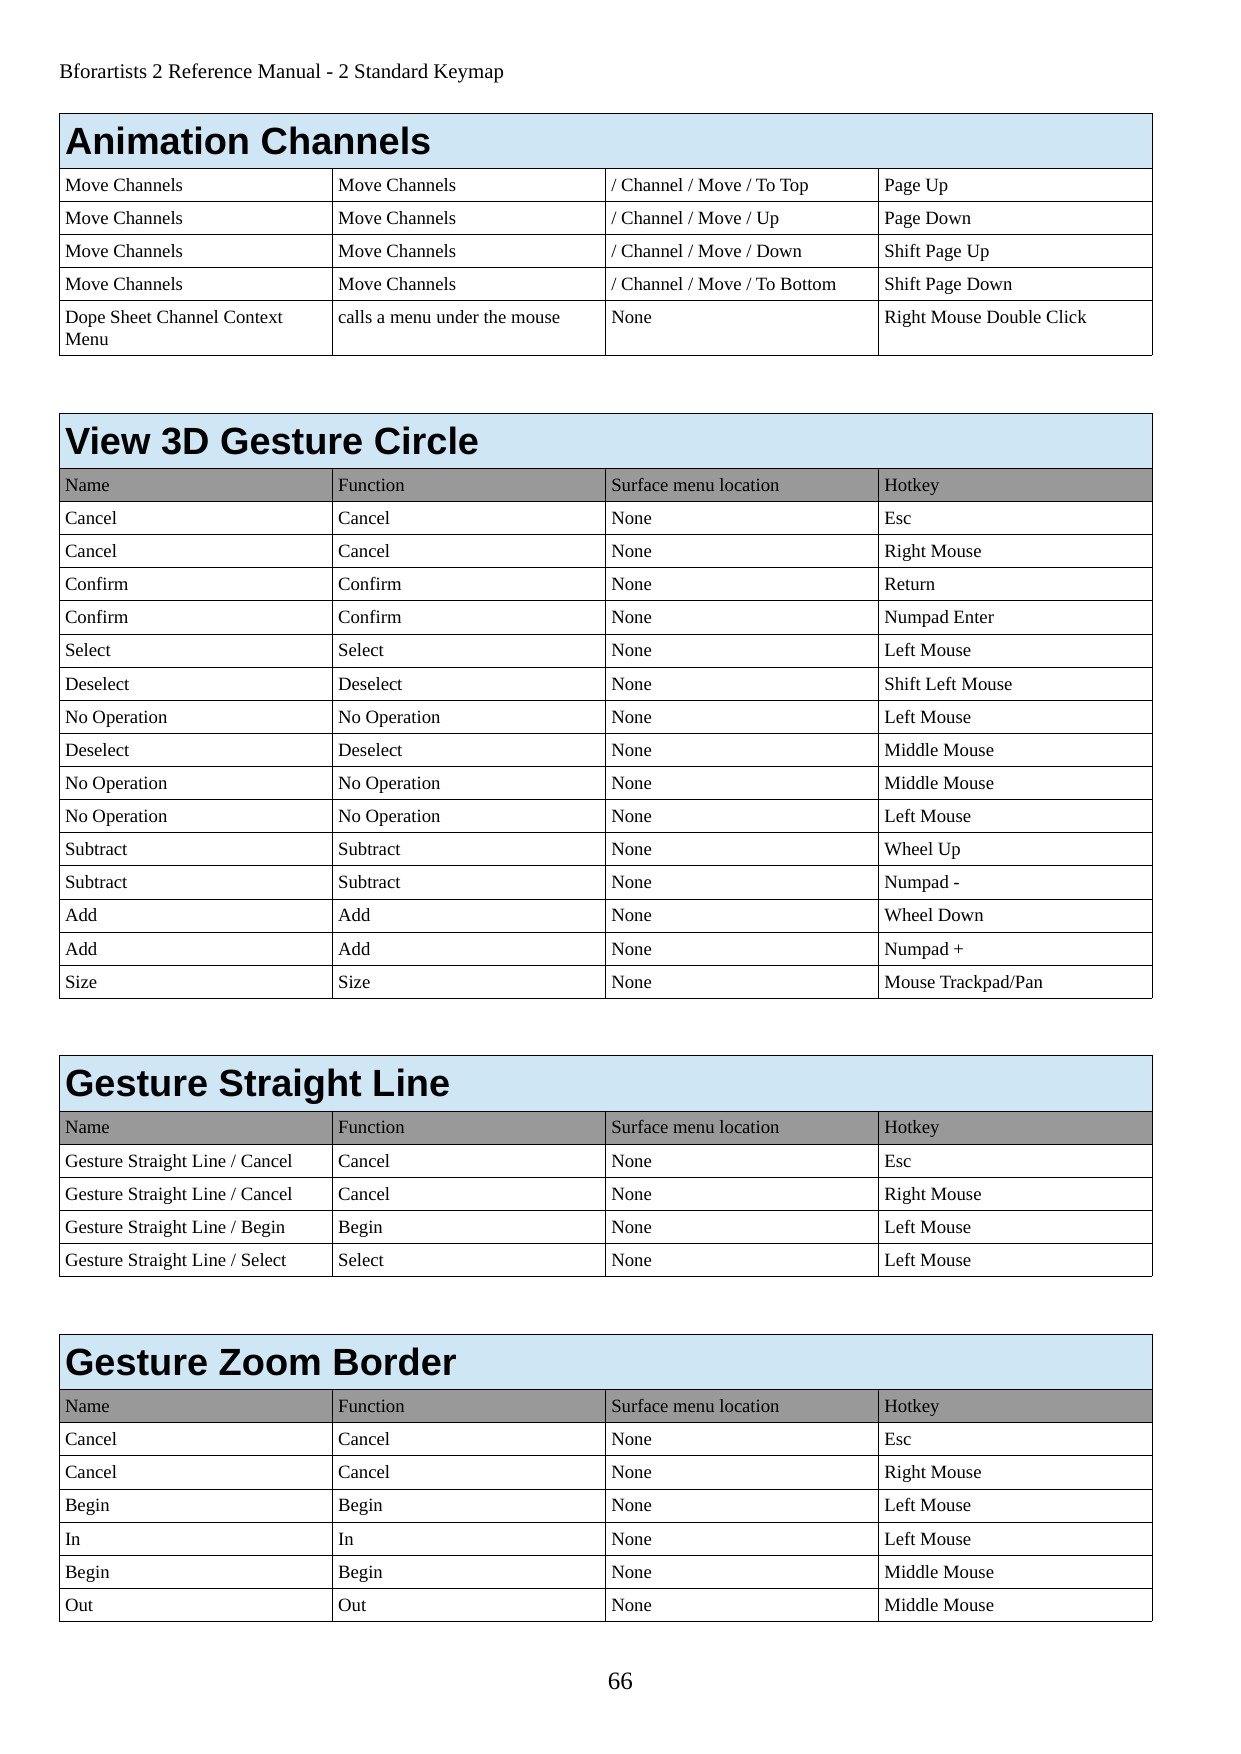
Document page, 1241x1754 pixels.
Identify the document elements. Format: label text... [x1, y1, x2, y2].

table_cell Cancel [333, 1423, 605, 1455]
table_cell Cancel [333, 1145, 605, 1177]
table_cell / Channel / Move / To Bottom [606, 268, 878, 300]
table_cell Left Mouse [879, 1523, 1152, 1555]
table_cell Return [879, 568, 1152, 600]
table_cell No Operation [333, 701, 605, 733]
table_cell None [606, 1211, 878, 1243]
table_cell Esc [879, 1145, 1152, 1177]
table_cell Move Channels [333, 235, 605, 267]
table_cell Mouse Trackpad/Pan [879, 966, 1152, 998]
table_cell None [606, 866, 878, 898]
table_cell Left Mouse [879, 1490, 1152, 1522]
table_cell Left Mouse [879, 800, 1152, 832]
table_cell Cancel [60, 502, 332, 534]
table_cell Right Mouse [879, 535, 1152, 567]
table_cell Subtract [333, 866, 605, 898]
table_cell Subtract [333, 833, 605, 865]
table_cell Move Channels [333, 268, 605, 300]
table_cell Surface menu location [606, 469, 878, 501]
table_cell Name [60, 1390, 332, 1422]
table_cell No Operation [60, 800, 332, 832]
table_cell Out [60, 1589, 332, 1621]
table_cell None [606, 568, 878, 600]
table_cell Add [333, 933, 605, 965]
table_cell None [606, 1178, 878, 1210]
table_cell Size [333, 966, 605, 998]
table_cell None [606, 1490, 878, 1522]
table_cell Select [333, 1244, 605, 1276]
table_cell None [606, 1589, 878, 1621]
table_cell Cancel [333, 535, 605, 567]
table_cell Begin [333, 1556, 605, 1588]
table_cell Subtract [60, 833, 332, 865]
table_cell Gesture Straight Line / Cancel [60, 1145, 332, 1177]
table_cell None [606, 1456, 878, 1488]
table_cell Shift Page Down [879, 268, 1152, 300]
table_cell Numpad - [879, 866, 1152, 898]
table_cell Hotkey [879, 1112, 1152, 1144]
table_cell Shift Left Mouse [879, 668, 1152, 700]
table_cell None [606, 701, 878, 733]
table_cell Deselect [60, 668, 332, 700]
table_cell Cancel [333, 1178, 605, 1210]
table_cell None [606, 933, 878, 965]
table_cell Cancel [333, 1456, 605, 1488]
table_cell Right Mouse [879, 1456, 1152, 1488]
table_cell No Operation [60, 767, 332, 799]
table_cell Move Channels [60, 268, 332, 300]
table_cell Wheel Down [879, 900, 1152, 932]
table_cell Shift Page Up [879, 235, 1152, 267]
table_cell Confirm [333, 568, 605, 600]
table_cell Add [60, 900, 332, 932]
table_cell None [606, 601, 878, 633]
table_cell In [333, 1523, 605, 1555]
table_cell None [606, 734, 878, 766]
table_cell Deselect [60, 734, 332, 766]
table_cell Out [333, 1589, 605, 1621]
table_cell Right Mouse Double Click [879, 301, 1152, 355]
table_cell None [606, 1556, 878, 1588]
table_cell Gesture Straight Line / Begin [60, 1211, 332, 1243]
table_cell None [606, 767, 878, 799]
table_cell Begin [333, 1490, 605, 1522]
table_cell Function [333, 1112, 605, 1144]
table_cell Left Mouse [879, 635, 1152, 667]
table_cell Middle Mouse [879, 1589, 1152, 1621]
table_cell None [606, 900, 878, 932]
table_cell / Channel / Move / To Top [606, 169, 878, 201]
table_cell Hotkey [879, 1390, 1152, 1422]
table_cell Begin [60, 1490, 332, 1522]
table_cell None [606, 1244, 878, 1276]
table_cell Numpad + [879, 933, 1152, 965]
table_cell Left Mouse [879, 1211, 1152, 1243]
table_cell Name [60, 1112, 332, 1144]
table_cell Name [60, 469, 332, 501]
table_header Animation Channels [60, 114, 1152, 168]
table_cell Deselect [333, 734, 605, 766]
table_cell Confirm [333, 601, 605, 633]
table_cell Begin [60, 1556, 332, 1588]
table_cell No Operation [333, 767, 605, 799]
table_cell Left Mouse [879, 701, 1152, 733]
table_cell Select [333, 635, 605, 667]
table_cell None [606, 535, 878, 567]
table_cell Move Channels [333, 169, 605, 201]
table_cell In [60, 1523, 332, 1555]
table_cell Move Channels [60, 169, 332, 201]
table_cell Middle Mouse [879, 767, 1152, 799]
table_cell Middle Mouse [879, 1556, 1152, 1588]
table_cell Left Mouse [879, 1244, 1152, 1276]
table_cell Page Up [879, 169, 1152, 201]
table_cell Dope Sheet Channel Context Menu [60, 301, 332, 355]
table_cell Cancel [60, 1456, 332, 1488]
table_cell No Operation [60, 701, 332, 733]
table_cell Function [333, 1390, 605, 1422]
table_cell None [606, 966, 878, 998]
table_cell None [606, 635, 878, 667]
table_cell None [606, 1145, 878, 1177]
table_cell Wheel Up [879, 833, 1152, 865]
table_cell Cancel [333, 502, 605, 534]
table_cell Confirm [60, 568, 332, 600]
table_cell Move Channels [60, 202, 332, 234]
table_cell Cancel [60, 535, 332, 567]
table_cell Subtract [60, 866, 332, 898]
table_cell calls a menu under the mouse [333, 301, 605, 355]
table_cell Select [60, 635, 332, 667]
table_cell Numpad Enter [879, 601, 1152, 633]
table_cell Right Mouse [879, 1178, 1152, 1210]
table_cell / Channel / Move / Up [606, 202, 878, 234]
table_cell None [606, 301, 878, 355]
table_cell Move Channels [333, 202, 605, 234]
table_header View 3D Gesture Circle [60, 414, 1152, 468]
table_cell None [606, 1523, 878, 1555]
table_cell No Operation [333, 800, 605, 832]
table_header Gesture Straight Line [60, 1056, 1152, 1111]
table_cell None [606, 1423, 878, 1455]
table_cell None [606, 502, 878, 534]
table_cell Confirm [60, 601, 332, 633]
table_header Gesture Zoom Border [60, 1335, 1152, 1389]
table_cell Begin [333, 1211, 605, 1243]
table_cell Surface menu location [606, 1112, 878, 1144]
table_cell None [606, 833, 878, 865]
table_cell Add [333, 900, 605, 932]
table_cell None [606, 668, 878, 700]
table_cell Gesture Straight Line / Cancel [60, 1178, 332, 1210]
table_cell Gesture Straight Line / Select [60, 1244, 332, 1276]
table_cell Function [333, 469, 605, 501]
table_cell Esc [879, 502, 1152, 534]
table_cell Cancel [60, 1423, 332, 1455]
table_cell Page Down [879, 202, 1152, 234]
table_cell None [606, 800, 878, 832]
table_cell Surface menu location [606, 1390, 878, 1422]
table_cell Hotkey [879, 469, 1152, 501]
table_cell Size [60, 966, 332, 998]
table_cell Deselect [333, 668, 605, 700]
table_cell Add [60, 933, 332, 965]
table_cell Move Channels [60, 235, 332, 267]
table_cell / Channel / Move / Down [606, 235, 878, 267]
table_cell Esc [879, 1423, 1152, 1455]
table_cell Middle Mouse [879, 734, 1152, 766]
